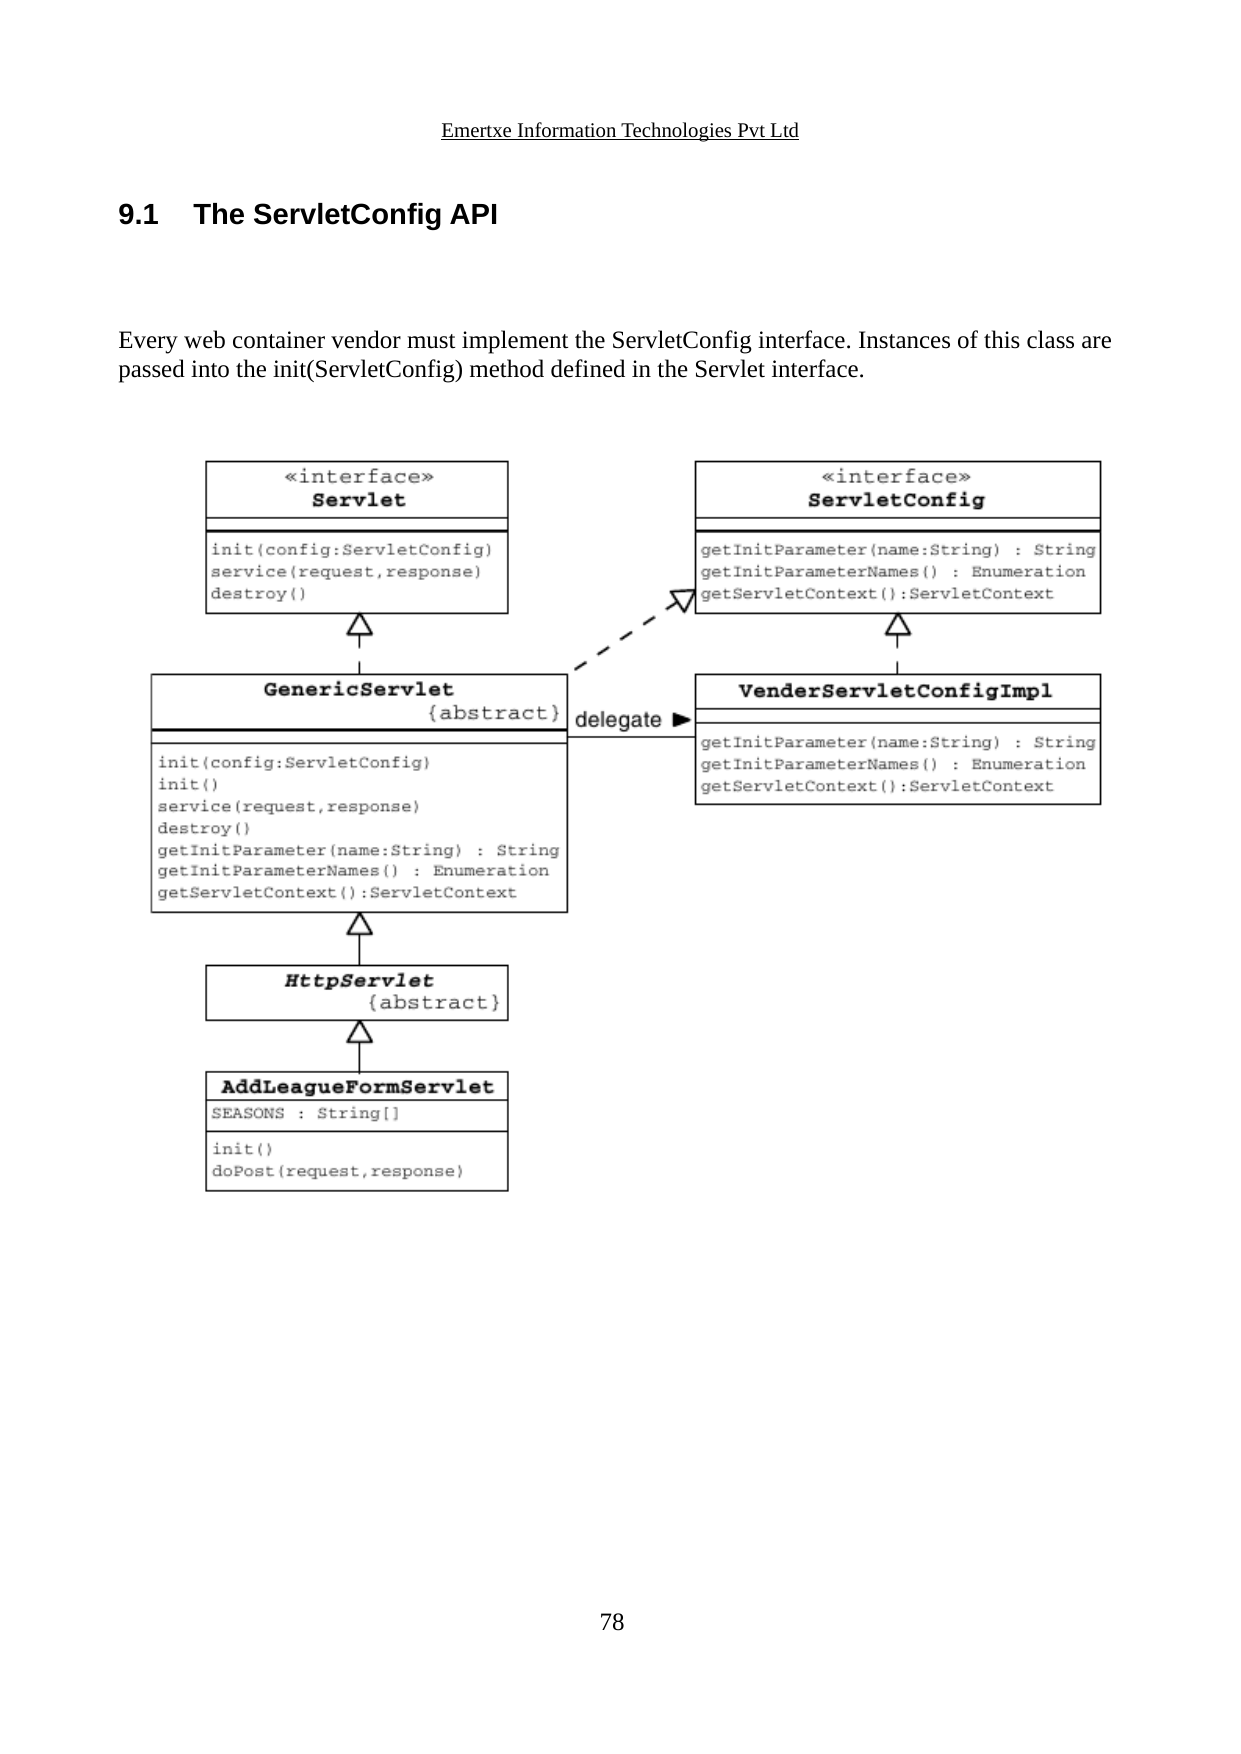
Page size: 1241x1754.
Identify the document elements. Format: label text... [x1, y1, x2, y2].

subtitle The ServletConfig API [118, 197, 1122, 230]
picture [129, 436, 1111, 1206]
text Every web container vendor must implement the ServletConfig interface. Instances of this class are passed into the init(ServletConfig) method defined in the Servlet interface. [118, 325, 1122, 383]
